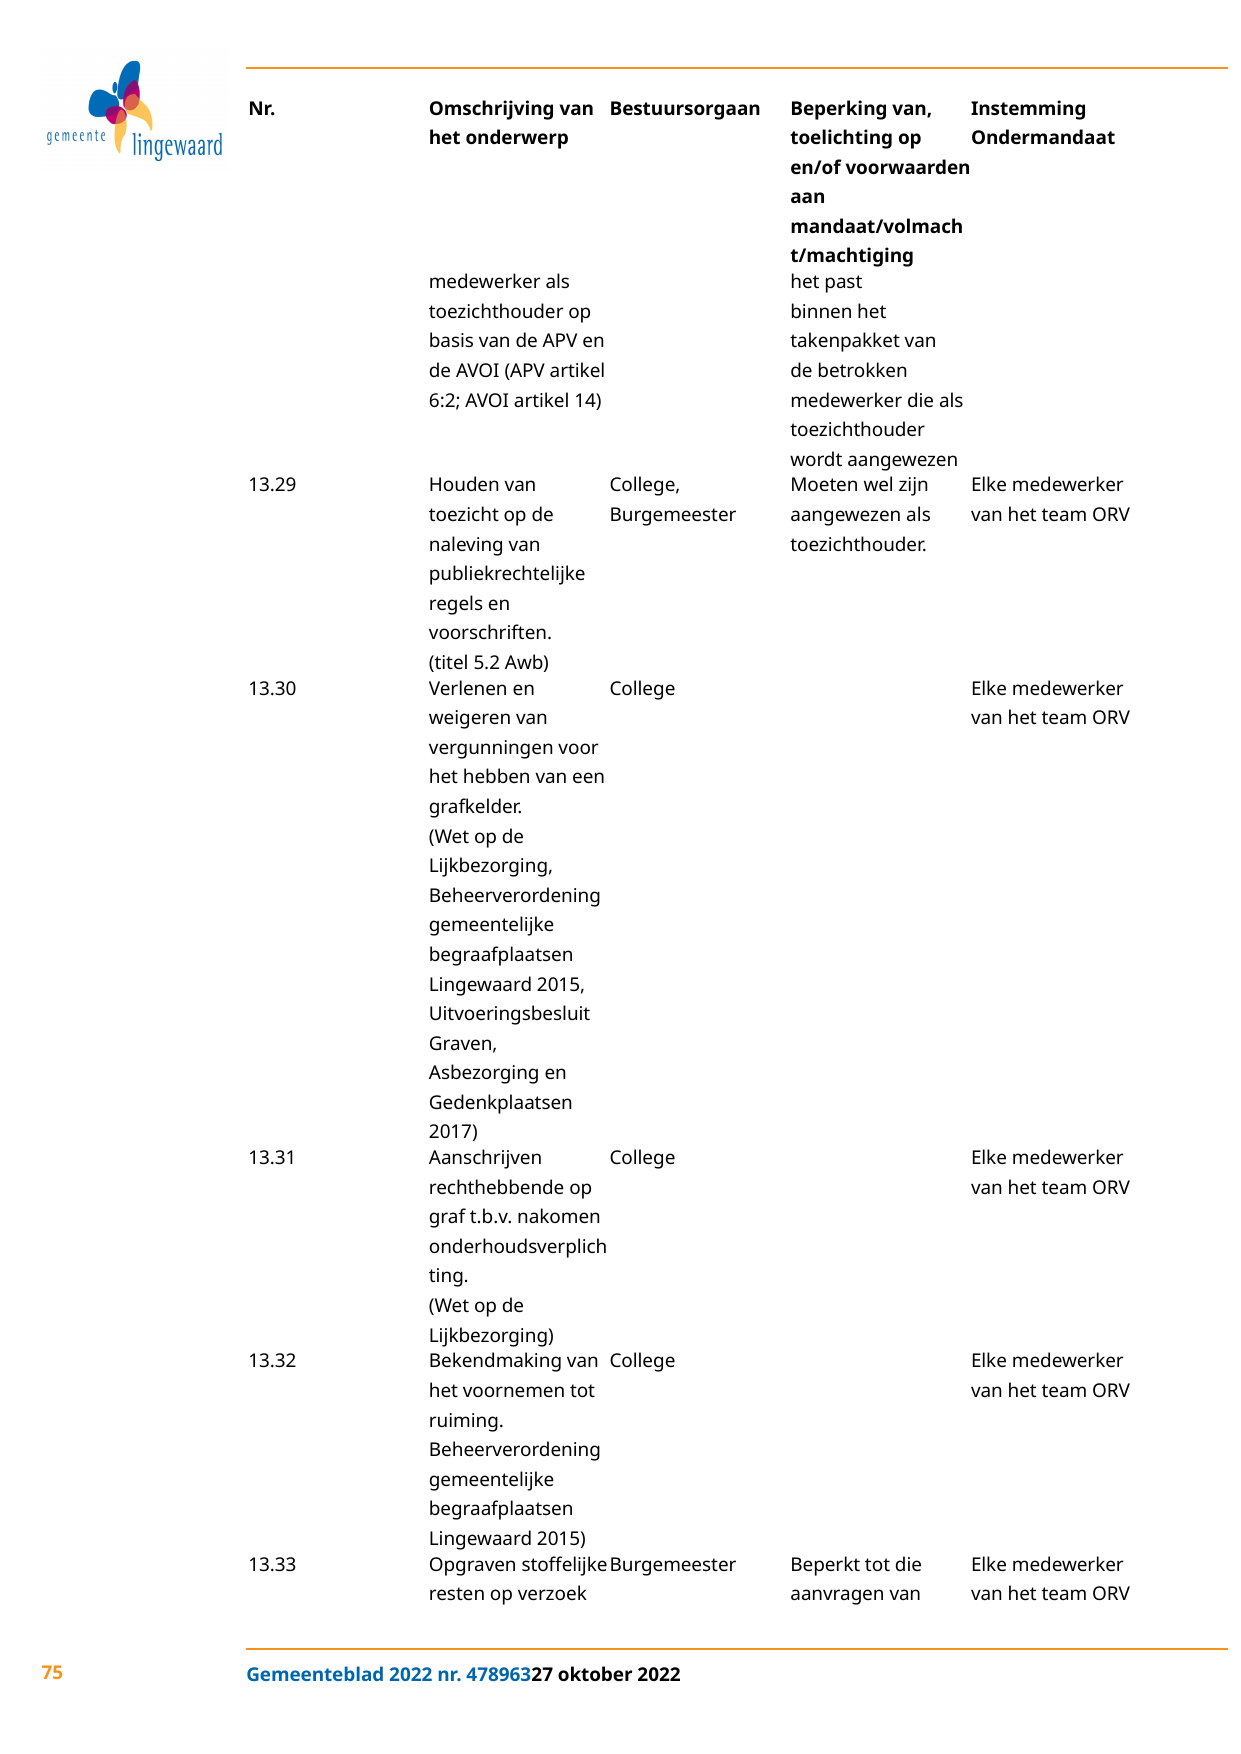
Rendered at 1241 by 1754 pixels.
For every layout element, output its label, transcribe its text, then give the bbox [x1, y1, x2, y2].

table_header Instemming Ondermandaat [971, 95, 1152, 268]
table_cell Elke medewerker van het team ORV [971, 1551, 1152, 1606]
table_cell 13.33 [248, 1551, 429, 1606]
table_cell Elke medewerker van het team ORV [971, 472, 1152, 675]
table_cell Elke medewerker van het team ORV [971, 1348, 1152, 1551]
table_cell Moeten wel zijn aangewezen als toezichthouder. [790, 472, 971, 675]
table_cell het past binnen het takenpakket van de betrokken medewerker die als toezichthouder wordt aangewezen [790, 269, 971, 472]
table_header Bestuursorgaan [609, 95, 790, 268]
table_cell [248, 269, 429, 472]
table_cell Aanschrijven rechthebbende op graf t.b.v. nakomen onderhoudsverplichting. (Wet op de Lijkbezorging) [429, 1144, 609, 1348]
table_cell medewerker als toezichthouder op basis van de APV en de AVOI (APV artikel 6:2; AVOI artikel 14) [429, 269, 609, 472]
table_cell 13.32 [248, 1348, 429, 1551]
table_cell [609, 269, 790, 472]
table_header Beperking van, toelichting op en/of voorwaarden aan mandaat/volmacht/machtiging [790, 95, 971, 268]
table_cell Houden van toezicht op de naleving van publiekrechtelijke regels en voorschriften. (titel 5.2 Awb) [429, 472, 609, 675]
table_cell [790, 1144, 971, 1348]
table_cell [790, 675, 971, 1144]
table_cell 13.31 [248, 1144, 429, 1348]
picture [41, 47, 231, 172]
table_cell Burgemeester [609, 1551, 790, 1606]
table_cell [790, 1348, 971, 1551]
table_cell [971, 269, 1152, 472]
table_cell Elke medewerker van het team ORV [971, 675, 1152, 1144]
table_cell College [609, 675, 790, 1144]
table_cell Bekendmaking van het voornemen tot ruiming. Beheerverordening gemeentelijke begraafplaatsen Lingewaard 2015) [429, 1348, 609, 1551]
table_header Omschrijving van het onderwerp [429, 95, 609, 268]
table_header Nr. [248, 95, 429, 268]
table_cell Beperkt tot die aanvragen van [790, 1551, 971, 1606]
table_cell Verlenen en weigeren van vergunningen voor het hebben van een grafkelder. (Wet op de Lijkbezorging, Beheerverordening gemeentelijke begraafplaatsen Lingewaard 2015, Uitvoeringsbesluit Graven, Asbezorging en Gedenkplaatsen 2017) [429, 675, 609, 1144]
table_cell College [609, 1144, 790, 1348]
table_cell Opgraven stoffelijke resten op verzoek [429, 1551, 609, 1606]
table_cell 13.29 [248, 472, 429, 675]
table_cell College, Burgemeester [609, 472, 790, 675]
table_cell 13.30 [248, 675, 429, 1144]
table_cell College [609, 1348, 790, 1551]
table_cell Elke medewerker van het team ORV [971, 1144, 1152, 1348]
